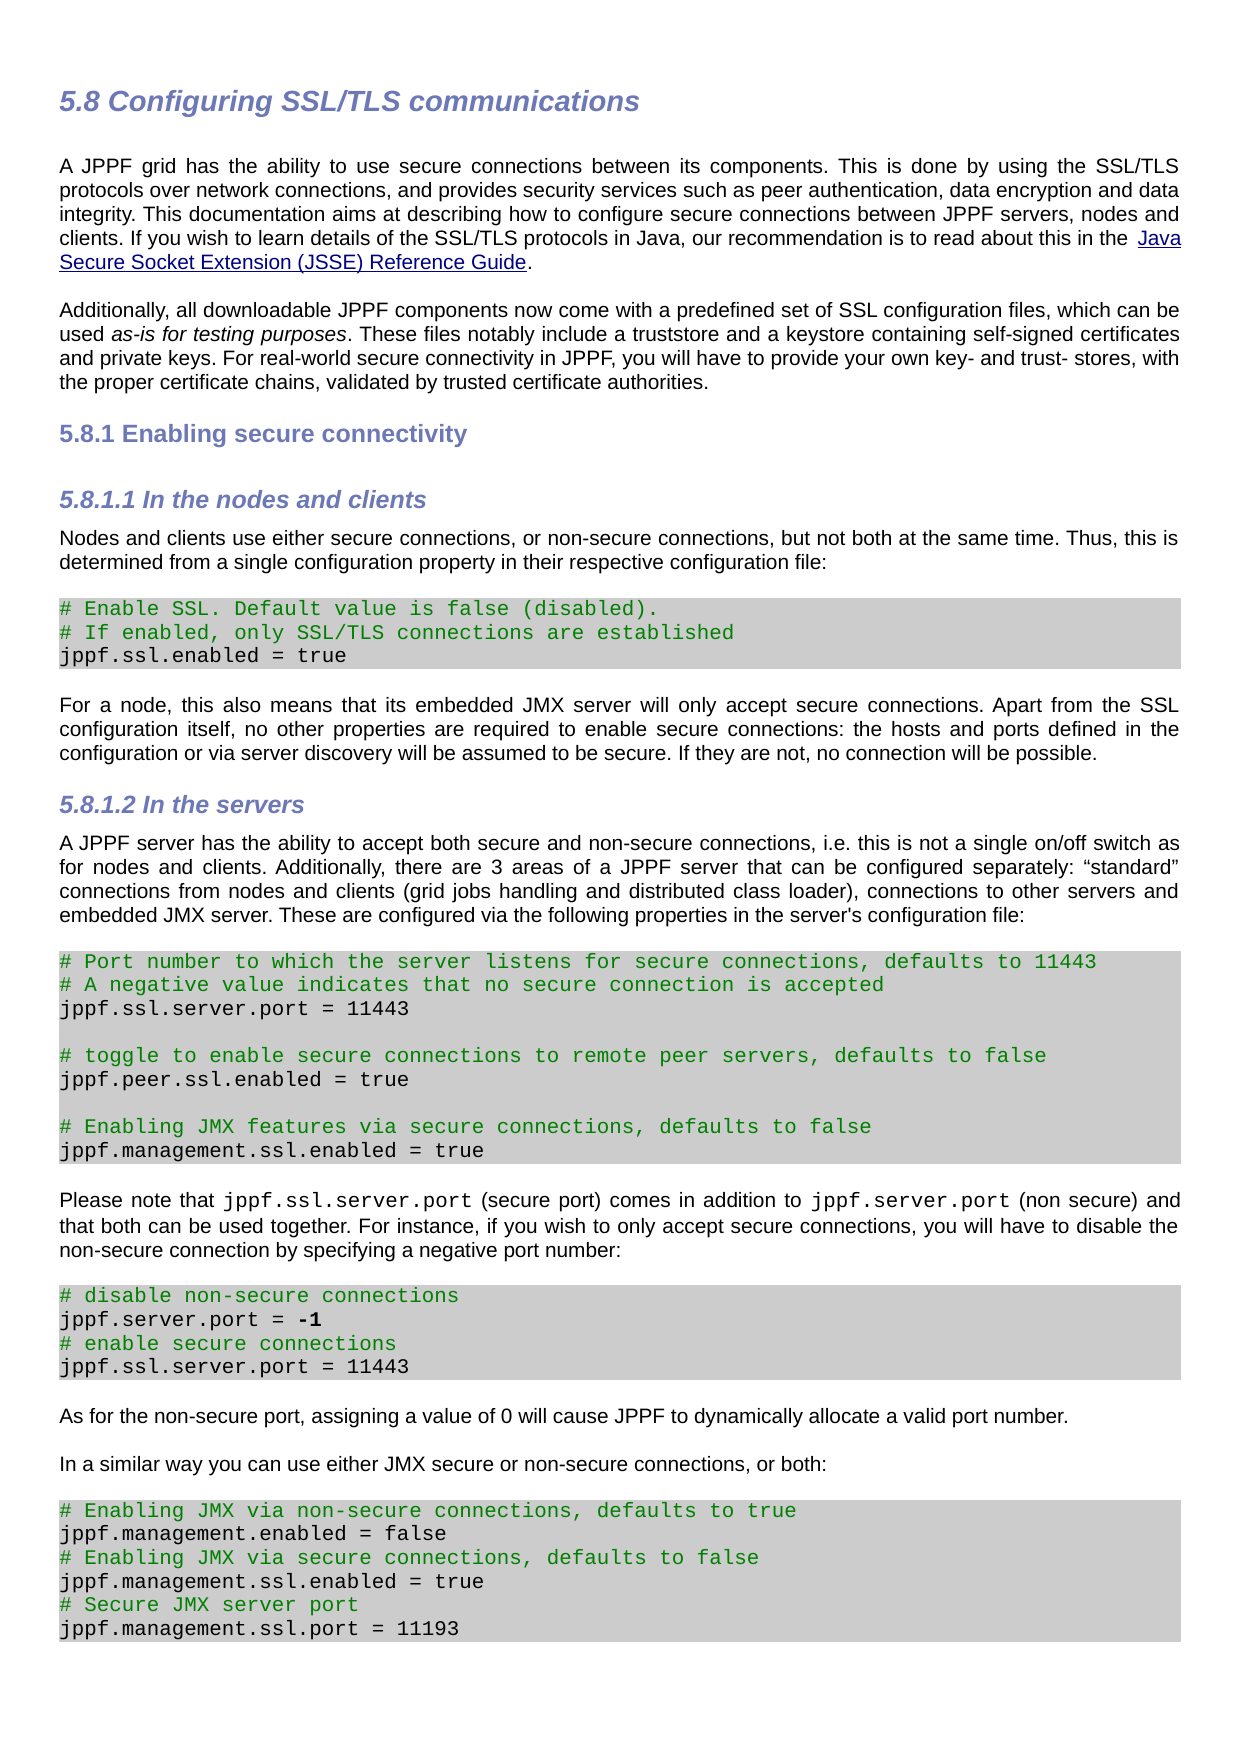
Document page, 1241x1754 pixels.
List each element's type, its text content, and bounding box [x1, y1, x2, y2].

text jppf.peer.ssl.enabled = true [59, 1069, 1181, 1093]
text jppf.ssl.enabled = true [59, 645, 1181, 669]
text # Enabling JMX via non-secure connections, defaults to true [59, 1500, 1181, 1523]
text jppf.management.ssl.enabled = true [59, 1571, 1181, 1594]
text As for the non-secure port, assigning a value of 0 will cause JPPF to dynamically allocate a valid port number. [59, 1404, 1181, 1428]
text jppf.ssl.server.port = 11443 [59, 998, 1181, 1022]
text jppf.management.enabled = false [59, 1523, 1181, 1547]
text # Port number to which the server listens for secure connections, defaults to 11443 [59, 951, 1181, 974]
text # If enabled, only SSL/TLS connections are established [59, 622, 1181, 645]
text Please note that jppf.ssl.server.port (secure port) comes in addition to jppf.server.port (non secure) and that both can be used together. For instance, if you wish to only accept secure connections, you will have to disable the non-secure connection by specifying a negative port number: [59, 1188, 1181, 1261]
text # toggle to enable secure connections to remote peer servers, defaults to false [59, 1045, 1181, 1069]
subtitle Configuring SSL/TLS communications [59, 84, 1181, 118]
subtitle Enabling secure connectivity [59, 419, 1181, 447]
text # Enabling JMX via secure connections, defaults to false [59, 1547, 1181, 1571]
text Additionally, all downloadable JPPF components now come with a predefined set of SSL configuration files, which can be used as-is for testing purposes. These files notably include a truststore and a keystore containing self-signed certificates and private keys. For real-world secure connectivity in JPPF, you will have to provide your own key- and trust- stores, with the proper certificate chains, validated by trusted certificate authorities. [59, 298, 1181, 394]
text # enable secure connections [59, 1333, 1181, 1356]
text # Enable SSL. Default value is false (disabled). [59, 598, 1181, 622]
text For a node, this also means that its embedded JMX server will only accept secure connections. Apart from the SSL configuration itself, no other properties are required to enable secure connections: the hosts and ports defined in the configuration or via server discovery will be assumed to be secure. If they are not, no connection will be possible. [59, 693, 1181, 765]
text jppf.server.port = -1 [59, 1309, 1181, 1333]
text jppf.management.ssl.enabled = true [59, 1140, 1181, 1164]
text # Enabling JMX features via secure connections, defaults to false [59, 1116, 1181, 1140]
text jppf.ssl.server.port = 11443 [59, 1356, 1181, 1380]
text A JPPF grid has the ability to use secure connections between its components. This is done by using the SSL/TLS protocols over network connections, and provides security services such as peer authentication, data encryption and data integrity. This documentation aims at describing how to configure secure connections between JPPF servers, nodes and clients. If you wish to learn details of the SSL/TLS protocols in Java, our recommendation is to read about this in the Java Secure Socket Extension (JSSE) Reference Guide. [59, 154, 1181, 274]
text A JPPF server has the ability to accept both secure and non-secure connections, i.e. this is not a single on/off switch as for nodes and clients. Additionally, there are 3 areas of a JPPF server that can be configured separately: “standard” connections from nodes and clients (grid jobs handling and distributed class loader), connections to other servers and embedded JMX server. These are configured via the following properties in the server's configuration file: [59, 831, 1181, 927]
subtitle In the nodes and clients [59, 485, 1181, 514]
text # disable non-secure connections [59, 1285, 1181, 1309]
text # A negative value indicates that no secure connection is accepted [59, 974, 1181, 998]
text # Secure JMX server port [59, 1594, 1181, 1618]
text jppf.management.ssl.port = 11193 [59, 1618, 1181, 1642]
subtitle In the servers [59, 790, 1181, 818]
text In a similar way you can use either JMX secure or non-secure connections, or both: [59, 1452, 1181, 1476]
text Nodes and clients use either secure connections, or non-secure connections, but not both at the same time. Thus, this is determined from a single configuration property in their respective configuration file: [59, 526, 1181, 574]
